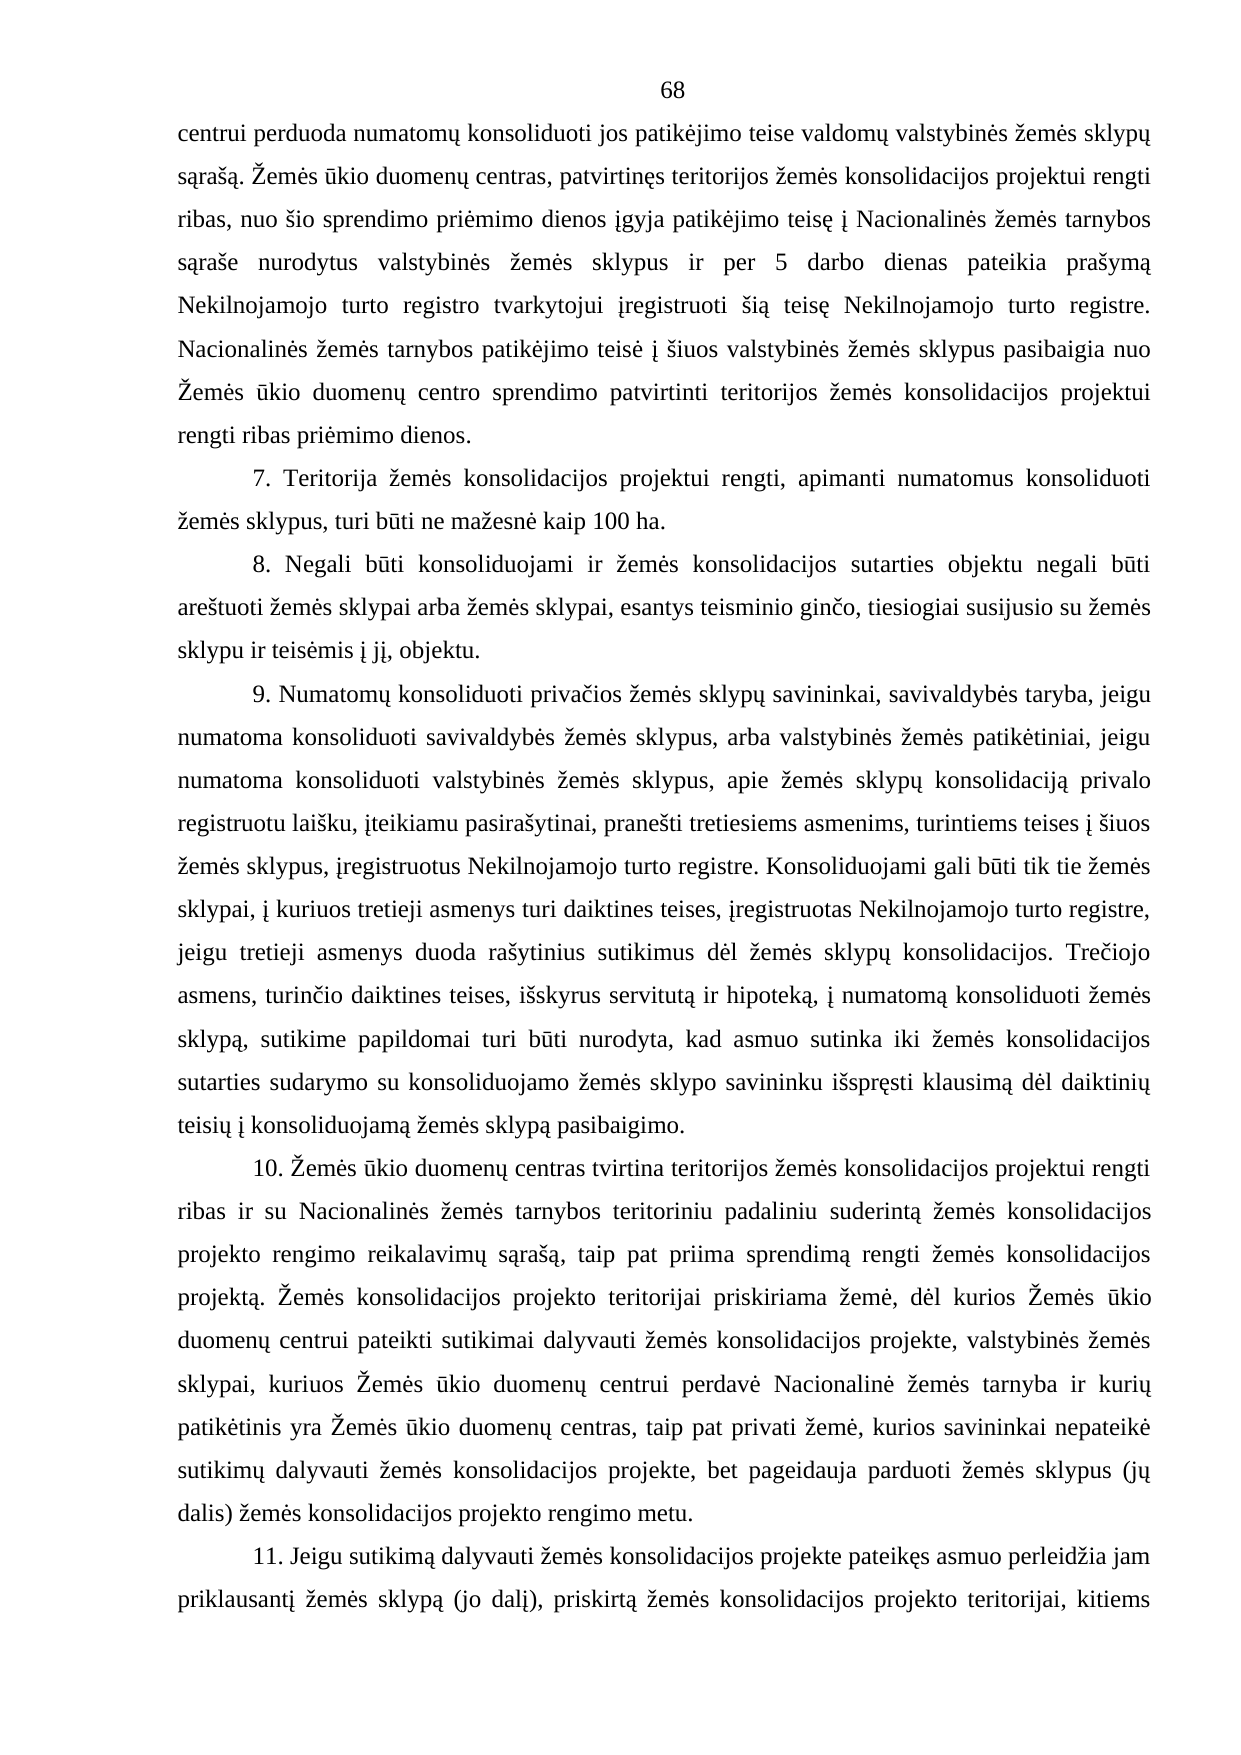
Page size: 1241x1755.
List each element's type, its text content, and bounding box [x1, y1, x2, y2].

text 9. Numatomų konsoliduoti privačios žemės sklypų savininkai, savivaldybės taryba, jeigu numatoma konsoliduoti savivaldybės žemės sklypus, arba valstybinės žemės patikėtiniai, jeigu numatoma konsoliduoti valstybinės žemės sklypus, apie žemės sklypų konsolidaciją privalo registruotu laišku, įteikiamu pasirašytinai, pranešti tretiesiems asmenims, turintiems teises į šiuos žemės sklypus, įregistruotus Nekilnojamojo turto registre. Konsoliduojami gali būti tik tie žemės sklypai, į kuriuos tretieji asmenys turi daiktines teises, įregistruotas Nekilnojamojo turto registre, jeigu tretieji asmenys duoda rašytinius sutikimus dėl žemės sklypų konsolidacijos. Trečiojo asmens, turinčio daiktines teises, išskyrus servitutą ir hipoteką, į numatomą konsoliduoti žemės sklypą, sutikime papildomai turi būti nurodyta, kad asmuo sutinka iki žemės konsolidacijos sutarties sudarymo su konsoliduojamo žemės sklypo savininku išspręsti klausimą dėl daiktinių teisių į konsoliduojamą žemės sklypą pasibaigimo. [177, 679, 1152, 1139]
text 11. Jeigu sutikimą dalyvauti žemės konsolidacijos projekte pateikęs asmuo perleidžia jam priklausantį žemės sklypą (jo dalį), priskirtą žemės konsolidacijos projekto teritorijai, kitiems [177, 1541, 1152, 1613]
text 10. Žemės ūkio duomenų centras tvirtina teritorijos žemės konsolidacijos projektui rengti ribas ir su Nacionalinės žemės tarnybos teritoriniu padaliniu suderintą žemės konsolidacijos projekto rengimo reikalavimų sąrašą, taip pat priima sprendimą rengti žemės konsolidacijos projektą. Žemės konsolidacijos projekto teritorijai priskiriama žemė, dėl kurios Žemės ūkio duomenų centrui pateikti sutikimai dalyvauti žemės konsolidacijos projekte, valstybinės žemės sklypai, kuriuos Žemės ūkio duomenų centrui perdavė Nacionalinė žemės tarnyba ir kurių patikėtinis yra Žemės ūkio duomenų centras, taip pat privati žemė, kurios savininkai nepateikė sutikimų dalyvauti žemės konsolidacijos projekte, bet pageidauja parduoti žemės sklypus (jų dalis) žemės konsolidacijos projekto rengimo metu. [177, 1153, 1152, 1527]
text 7. Teritorija žemės konsolidacijos projektui rengti, apimanti numatomus konsoliduoti žemės sklypus, turi būti ne mažesnė kaip 100 ha. [177, 463, 1152, 535]
text 8. Negali būti konsoliduojami ir žemės konsolidacijos sutarties objektu negali būti areštuoti žemės sklypai arba žemės sklypai, esantys teisminio ginčo, tiesiogiai susijusio su žemės sklypu ir teisėmis į jį, objektu. [177, 549, 1152, 664]
text centrui perduoda numatomų konsoliduoti jos patikėjimo teise valdomų valstybinės žemės sklypų sąrašą. Žemės ūkio duomenų centras, patvirtinęs teritorijos žemės konsolidacijos projektui rengti ribas, nuo šio sprendimo priėmimo dienos įgyja patikėjimo teisę į Nacionalinės žemės tarnybos sąraše nurodytus valstybinės žemės sklypus ir per 5 darbo dienas pateikia prašymą Nekilnojamojo turto registro tvarkytojui įregistruoti šią teisę Nekilnojamojo turto registre. Nacionalinės žemės tarnybos patikėjimo teisė į šiuos valstybinės žemės sklypus pasibaigia nuo Žemės ūkio duomenų centro sprendimo patvirtinti teritorijos žemės konsolidacijos projektui rengti ribas priėmimo dienos. [177, 118, 1152, 449]
